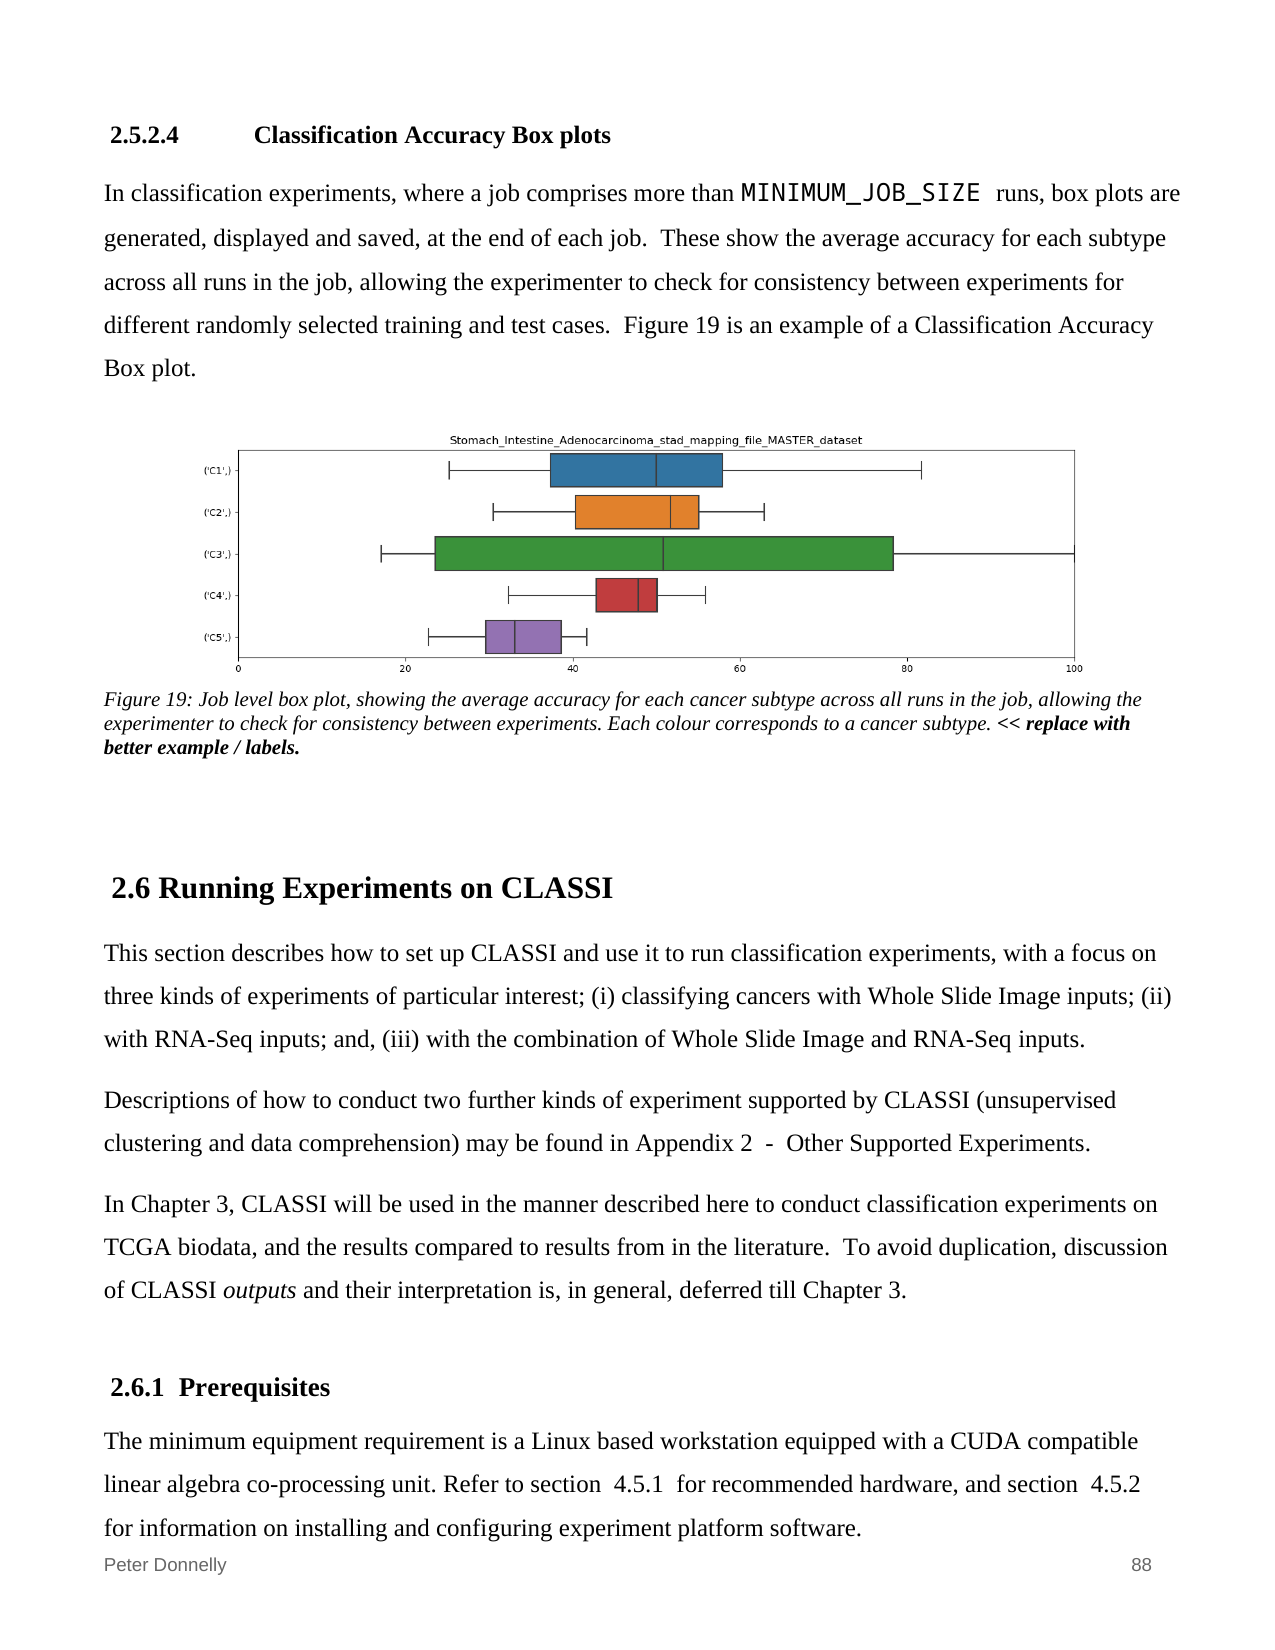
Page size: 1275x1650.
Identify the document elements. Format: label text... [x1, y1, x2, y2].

text Descriptions of how to conduct two further kinds of experiment supported by CLASSI (unsupervised clustering and data comprehension) may be found in Appendix 2 - Other Supported Experiments. [103, 1085, 1181, 1157]
text The minimum equipment requirement is a Linux based workstation equipped with a CUDA compatible linear algebra co-processing unit. Refer to section 4.5.1 for recommended hardware, and section 4.5.2 for information on installing and configuring experiment platform software. [103, 1426, 1181, 1541]
subtitle Classification Accuracy Box plots [103, 120, 1181, 148]
subtitle Prerequisites [103, 1372, 1181, 1403]
text In classification experiments, where a job comprises more than MINIMUM_JOB_SIZE runs, box plots are generated, displayed and saved, at the end of each job. These show the average accuracy for each subtype across all runs in the job, allowing the experimenter to check for consistency between experiments for different randomly selected training and test cases. Figure 19 is an example of a Classification Accuracy Box plot. [103, 175, 1181, 382]
subtitle Running Experiments on CLASSI [103, 869, 1181, 906]
text This section describes how to set up CLASSI and use it to run classification experiments, with a focus on three kinds of experiments of particular interest; (i) classifying cancers with Whole Slide Image inputs; (ii) with RNA-Seq inputs; and, (iii) with the combination of Whole Slide Image and RNA-Seq inputs. [103, 938, 1181, 1053]
text Figure 19: Job level box plot, showing the average accuracy for each cancer subtype across all runs in the job, allowing the experimenter to check for consistency between experiments. Each colour corresponds to a cancer subtype. << replace with better example / labels. [103, 687, 1181, 759]
text In Chapter 3, CLASSI will be used in the manner described here to conduct classification experiments on TCGA biodata, and the results compared to results from in the literature. To avoid duplication, discussion of CLASSI outputs and their interpretation is, in general, deferred till Chapter 3. [103, 1189, 1181, 1304]
picture [103, 417, 1182, 687]
